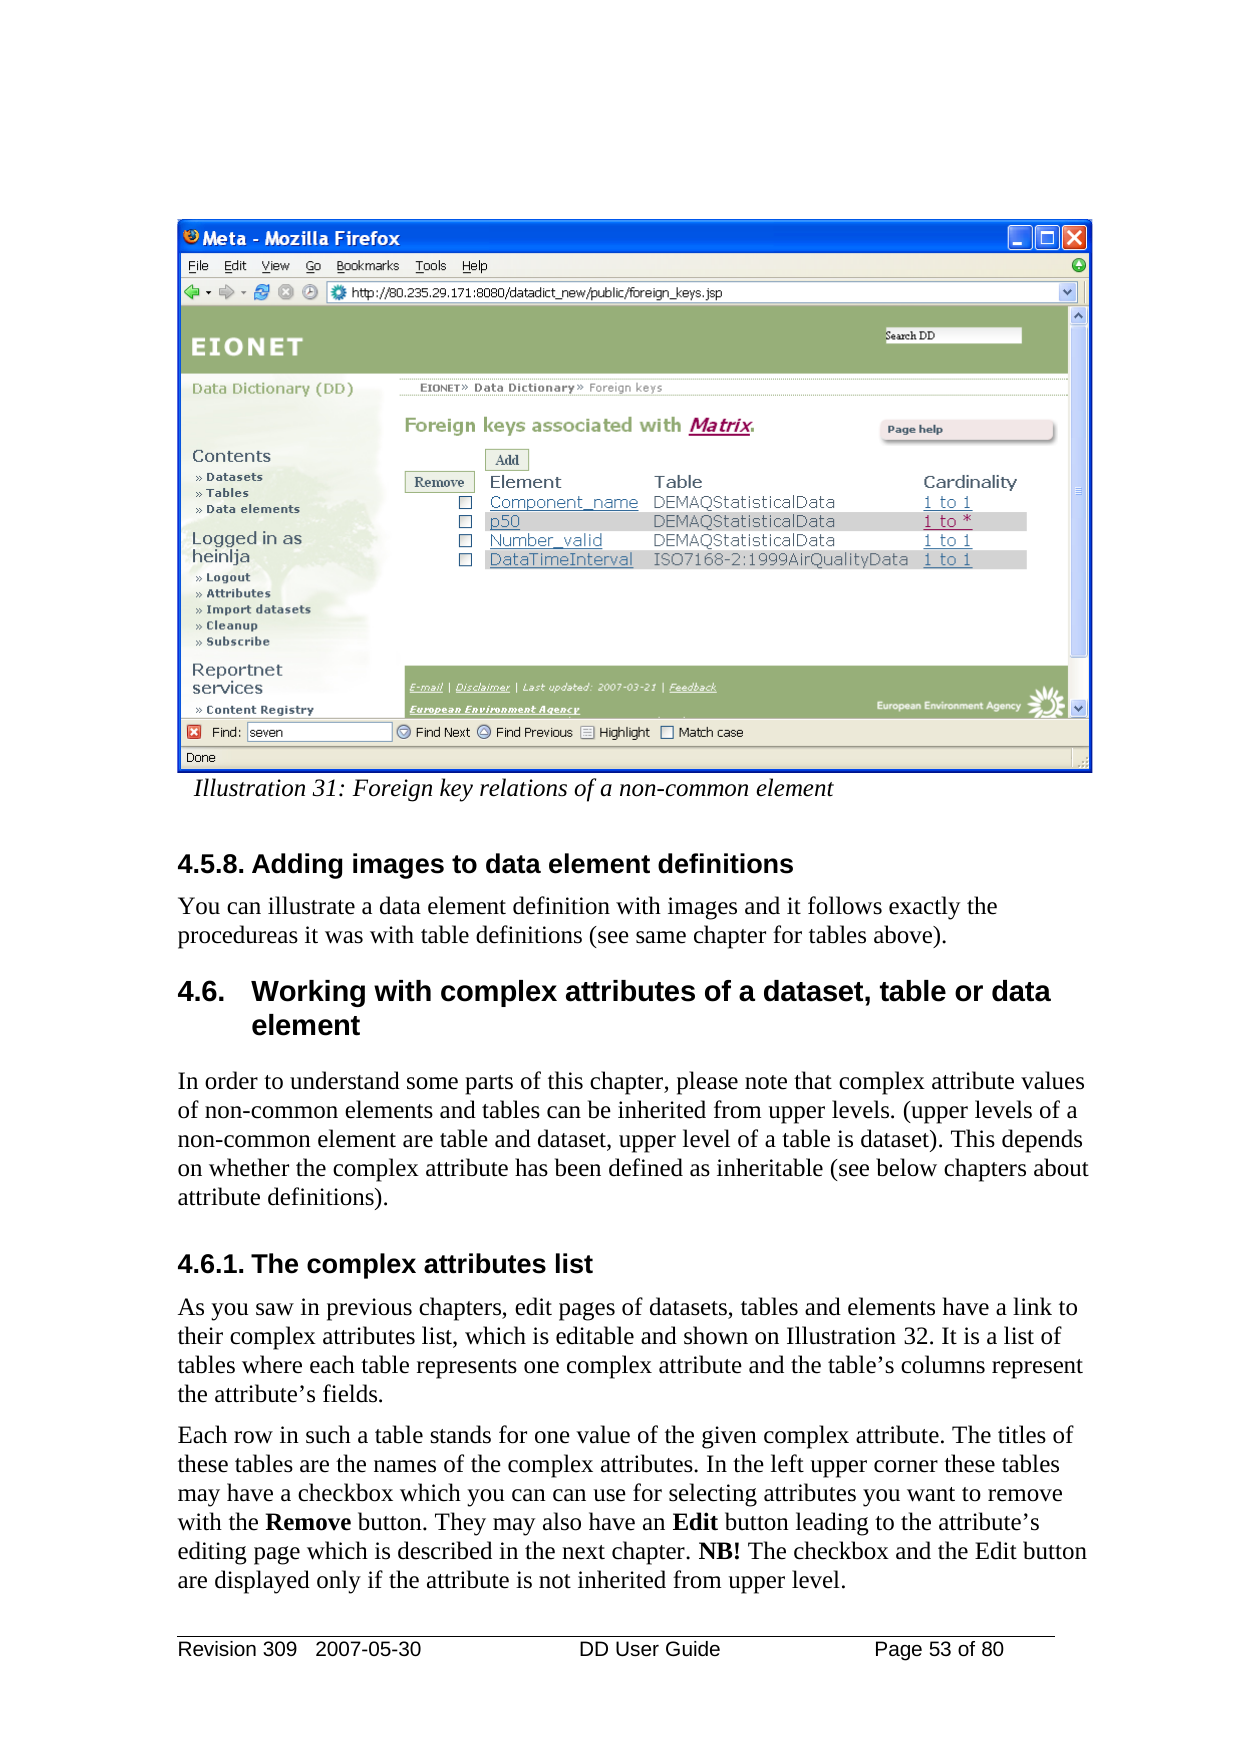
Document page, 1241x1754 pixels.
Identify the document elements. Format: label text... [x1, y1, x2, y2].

subtitle The complex attributes list [177, 1248, 1092, 1279]
subtitle Working with complex attributes of a dataset, table or data element [177, 974, 1092, 1041]
text In order to understand some parts of this chapter, please note that complex attribute values of non-common elements and tables can be inherited from upper levels. (upper levels of a non-common element are table and dataset, upper level of a table is dataset). This depends on whether the complex attribute has been defined as inheritable (see below chapters about attribute definitions). [177, 1066, 1092, 1211]
picture [177, 219, 1093, 773]
text You can illustrate a data element definition with images and it follows exactly the procedureas it was with table definitions (see same chapter for tables above). [177, 891, 1092, 949]
subtitle Adding images to data element definitions [177, 848, 1092, 879]
text As you saw in previous chapters, edit pages of datasets, tables and elements have a link to their complex attributes list, which is editable and shown on Illustration 32. It is a list of tables where each table represents one complex attribute and the table’s columns represent the attribute’s fields. [177, 1292, 1092, 1408]
text Illustration 31: Foreign key relations of a non-common element [194, 773, 1076, 802]
text Each row in such a table stands for one value of the given complex attribute. The titles of these tables are the names of the complex attributes. In the left upper corner these tables may have a checkbox which you can can use for selecting attributes you want to remove with the Remove button. They may also have an Edit button leading to the attribute’s editing page which is described in the next chapter. NB! The checkbox and the Edit button are displayed only if the attribute is not inherited from upper level. [177, 1419, 1092, 1594]
